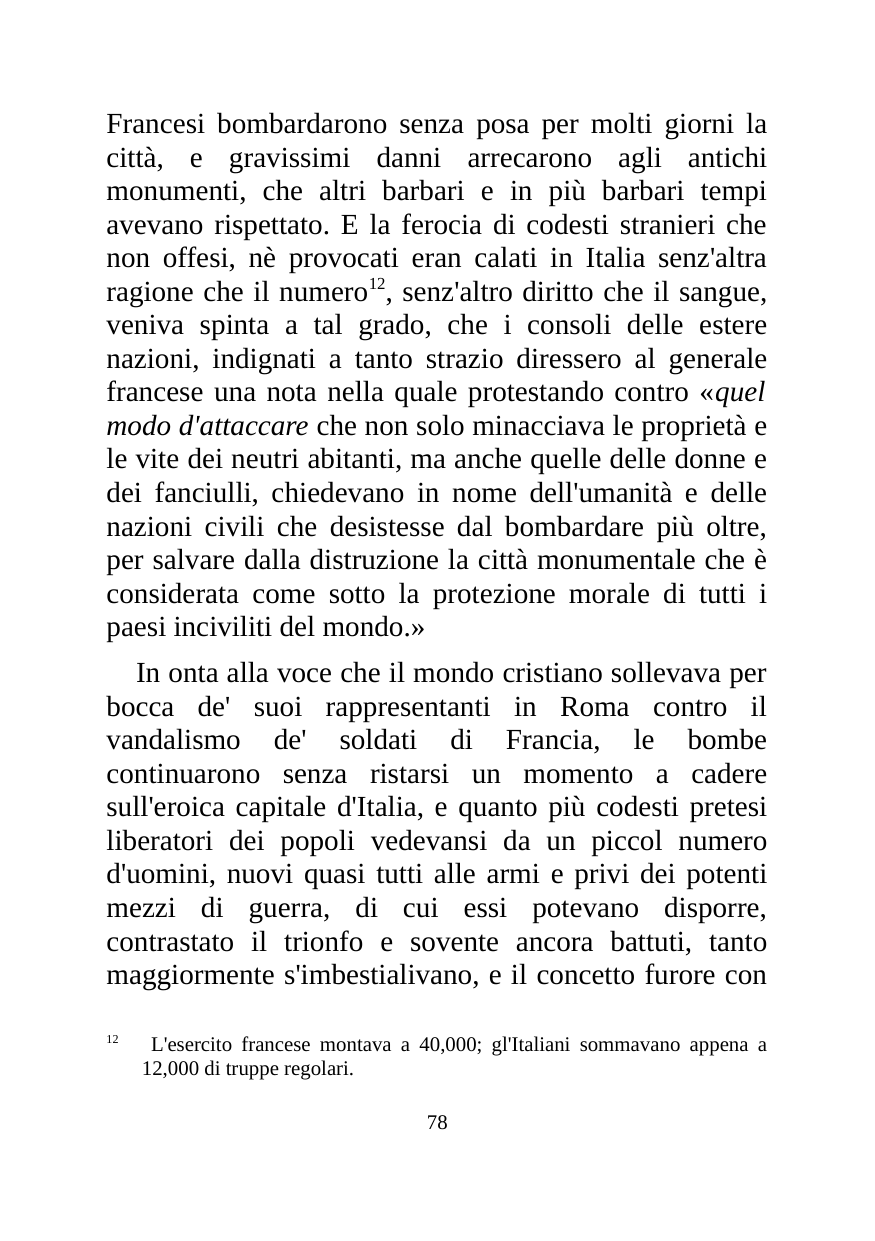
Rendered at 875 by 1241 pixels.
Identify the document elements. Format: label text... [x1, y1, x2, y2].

text L'esercito francese montava a 40,000; gl'Italiani sommavano appena a 12,000 di truppe regolari. [106, 1032, 768, 1080]
text In onta alla voce che il mondo cristiano sollevava per bocca de' suoi rappresentanti in Roma contro il vandalismo de' soldati di Francia, le bombe continuarono senza ristarsi un momento a cadere sull'eroica capitale d'Italia, e quanto più codesti pretesi liberatori dei popoli vedevansi da un piccol numero d'uomini, nuovi quasi tutti alle armi e privi dei potenti mezzi di guerra, di cui essi potevano disporre, contrastato il trionfo e sovente ancora battuti, tanto maggiormente s'imbestialivano, e il concetto furore con [106, 655, 768, 991]
text Francesi bombardarono senza posa per molti giorni la città, e gravissimi danni arrecarono agli antichi monumenti, che altri barbari e in più barbari tempi avevano rispettato. E la ferocia di codesti stranieri che non offesi, nè provocati eran calati in Italia senz'altra ragione che il numero, senz'altro diritto che il sangue, veniva spinta a tal grado, che i consoli delle estere nazioni, indignati a tanto strazio diressero al generale francese una nota nella quale protestando contro «quel modo d'attaccare che non solo minacciava le proprietà e le vite dei neutri abitanti, ma anche quelle delle donne e dei fanciulli, chiedevano in nome dell'umanità e delle nazioni civili che desistesse dal bombardare più oltre, per salvare dalla distruzione la città monumentale che è considerata come sotto la protezione morale di tutti i paesi inciviliti del mondo.» [106, 106, 768, 643]
